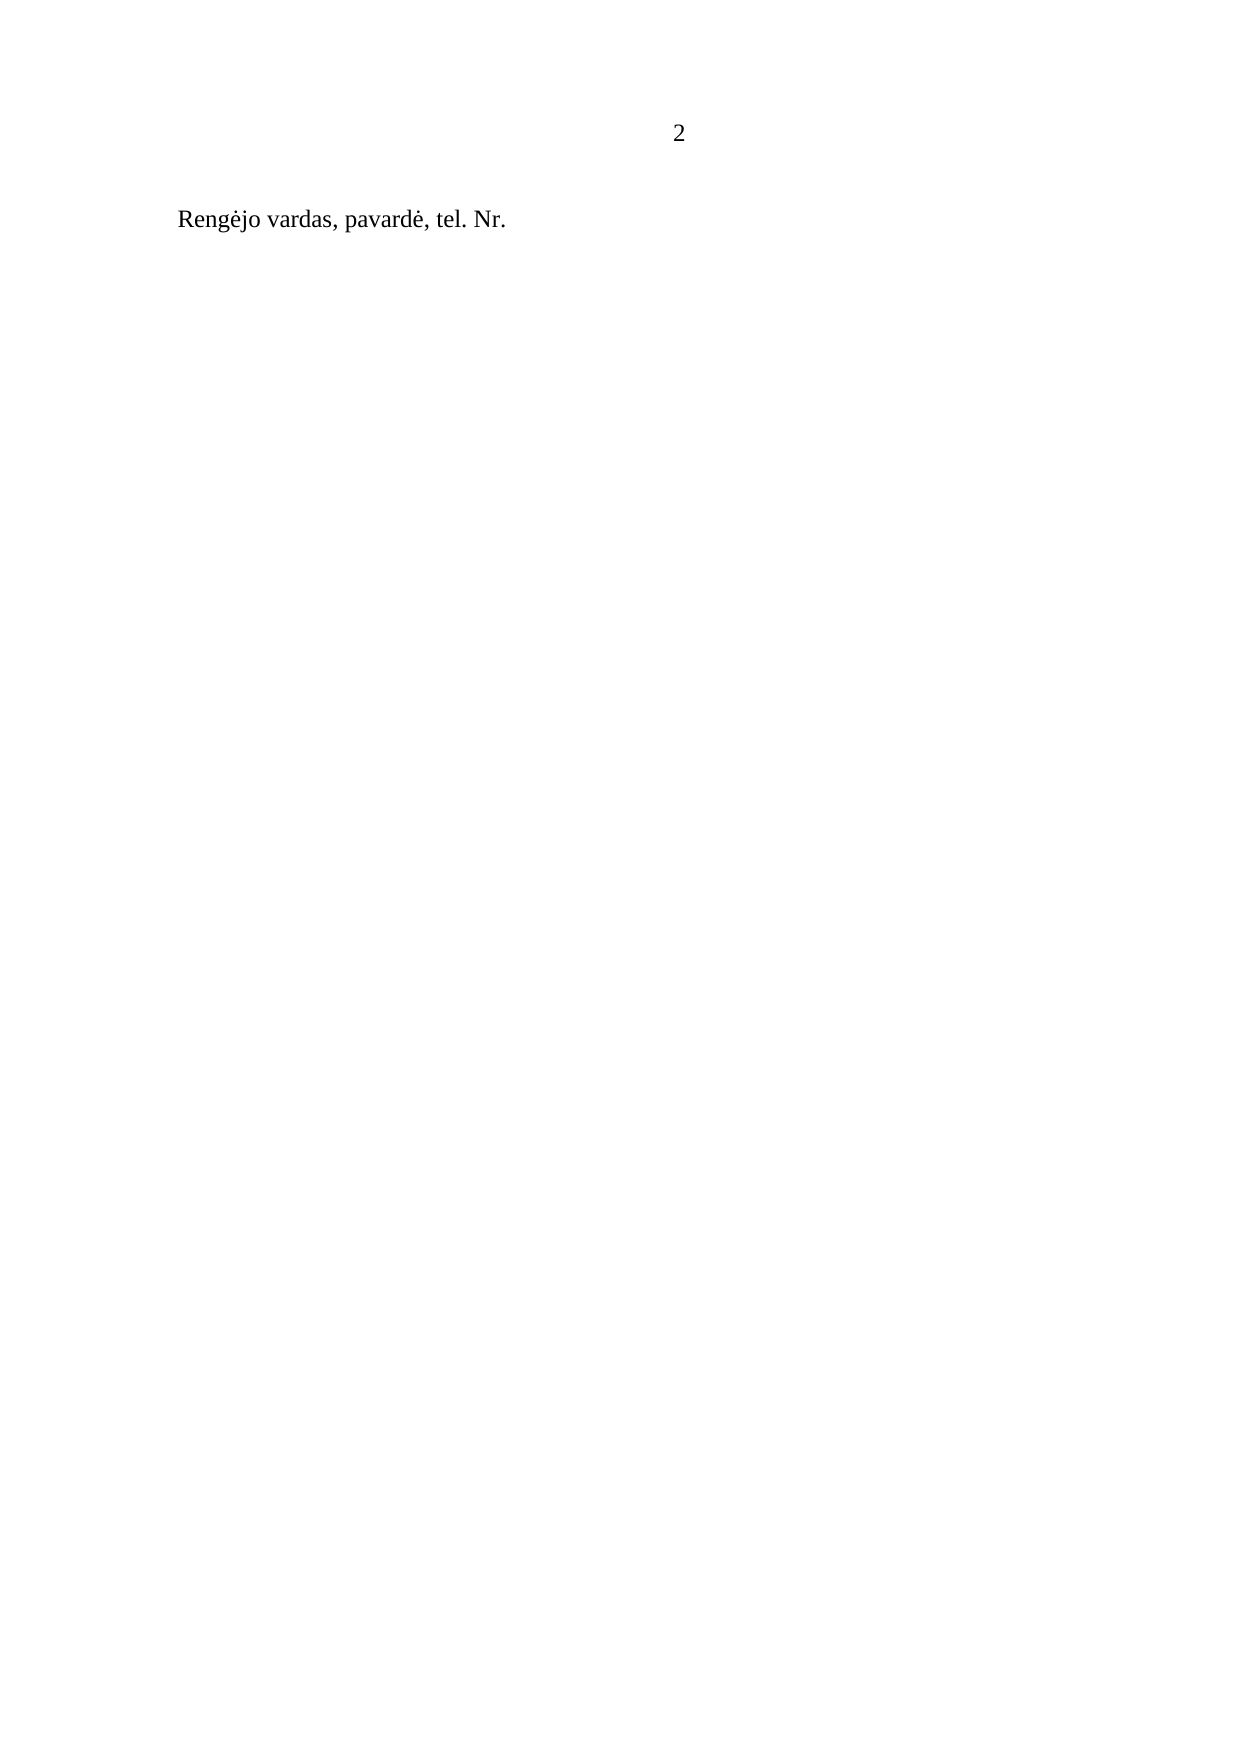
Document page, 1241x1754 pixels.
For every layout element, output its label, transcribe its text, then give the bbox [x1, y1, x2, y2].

text Rengėjo vardas, pavardė, tel. Nr. [177, 204, 1181, 233]
